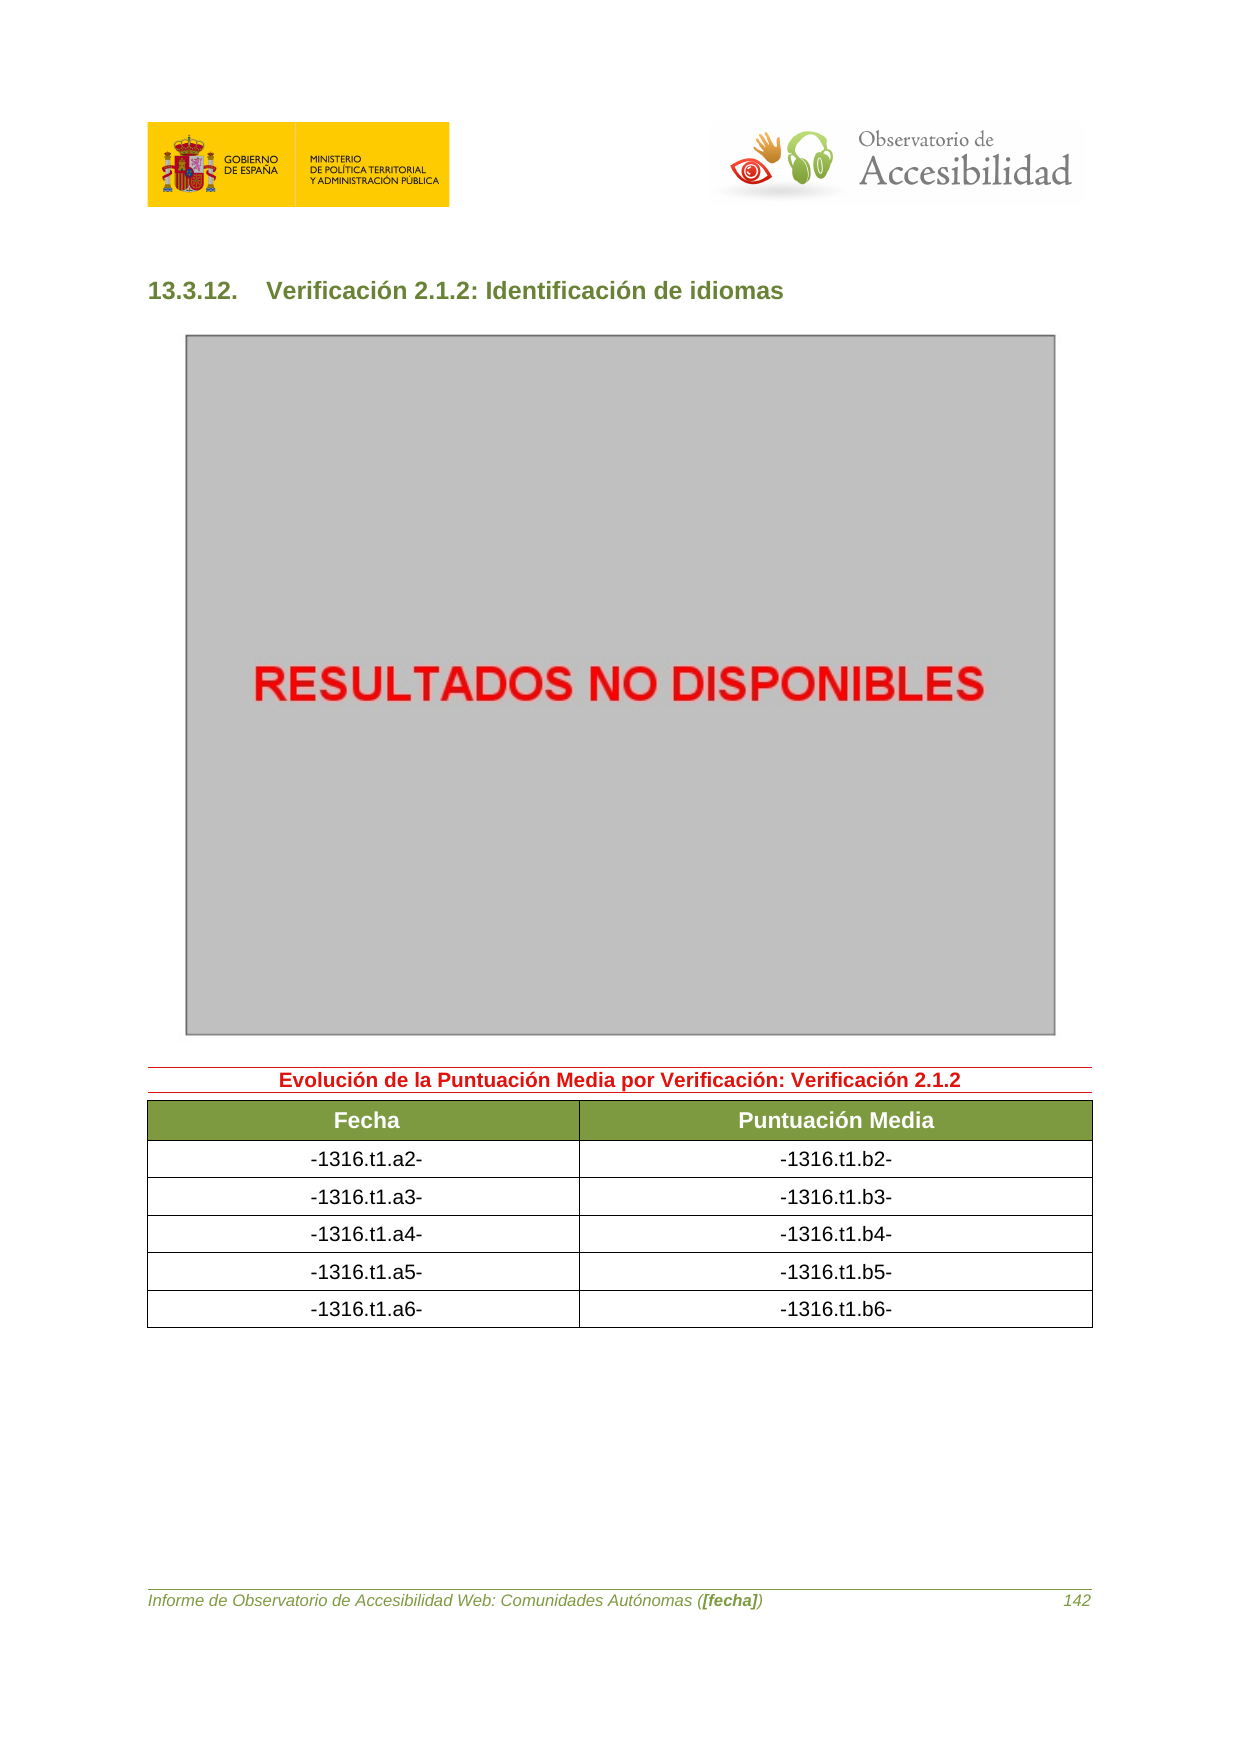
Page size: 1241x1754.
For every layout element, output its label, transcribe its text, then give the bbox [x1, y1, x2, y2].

table_cell -1316.t1.a5- [148, 1253, 579, 1290]
text Evolución de la Puntuación Media por Verificación: Verificación 2.1.2 [148, 1068, 1092, 1092]
table_cell -1316.t1.a6- [148, 1291, 579, 1327]
table_cell -1316.t1.b5- [580, 1253, 1092, 1290]
table_cell -1316.t1.a2- [148, 1141, 579, 1177]
table_cell -1316.t1.b3- [580, 1178, 1092, 1215]
table_cell -1316.t1.a4- [148, 1216, 579, 1252]
list Verificación 2.1.2: Identificación de idiomas [148, 276, 1092, 304]
table_cell -1316.t1.b6- [580, 1291, 1092, 1327]
table_header Puntuación Media [580, 1101, 1092, 1140]
table_cell -1316.t1.a3- [148, 1178, 579, 1215]
table_cell -1316.t1.b4- [580, 1216, 1092, 1252]
table_cell -1316.t1.b2- [580, 1141, 1092, 1177]
table_header Fecha [148, 1101, 579, 1140]
